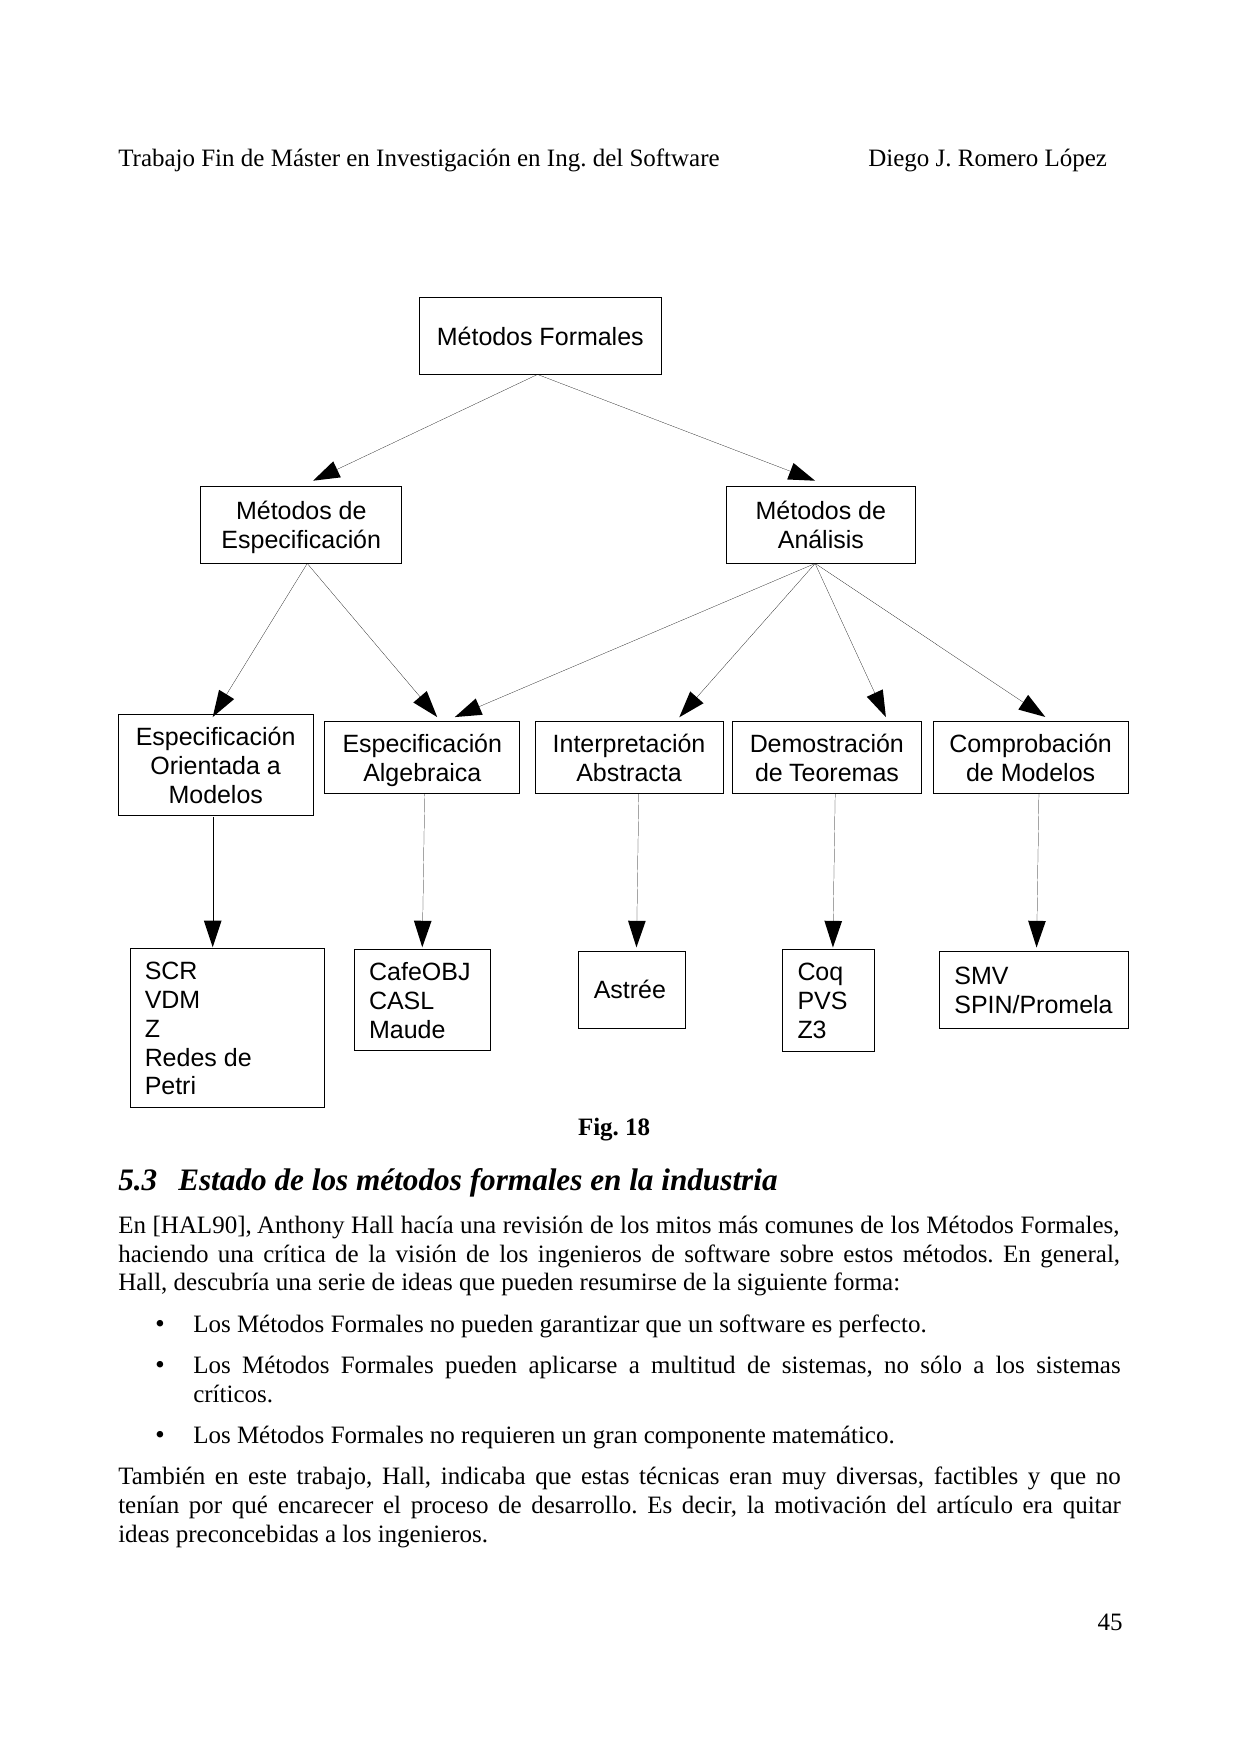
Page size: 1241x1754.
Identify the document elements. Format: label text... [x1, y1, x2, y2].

list Los Métodos Formales no requieren un gran componente matemático. [156, 1420, 1122, 1449]
list Los Métodos Formales pueden aplicarse a multitud de sistemas, no sólo a los sistemas críticos. [156, 1350, 1122, 1407]
text En [HAL90], Anthony Hall hacía una revisión de los mitos más comunes de los Métodos Formales, haciendo una crítica de la visión de los ingenieros de software sobre estos métodos. En general, Hall, descubría una serie de ideas que pueden resumirse de la siguiente forma: [118, 1210, 1122, 1296]
list Los Métodos Formales no pueden garantizar que un software es perfecto. [156, 1309, 1122, 1337]
text También en este trabajo, Hall, indicaba que estas técnicas eran muy diversas, factibles y que no tenían por qué encarecer el proceso de desarrollo. Es decir, la motivación del artículo era quitar ideas preconcebidas a los ingenieros. [118, 1461, 1122, 1547]
subtitle Estado de los métodos formales en la industria [118, 1161, 1122, 1197]
